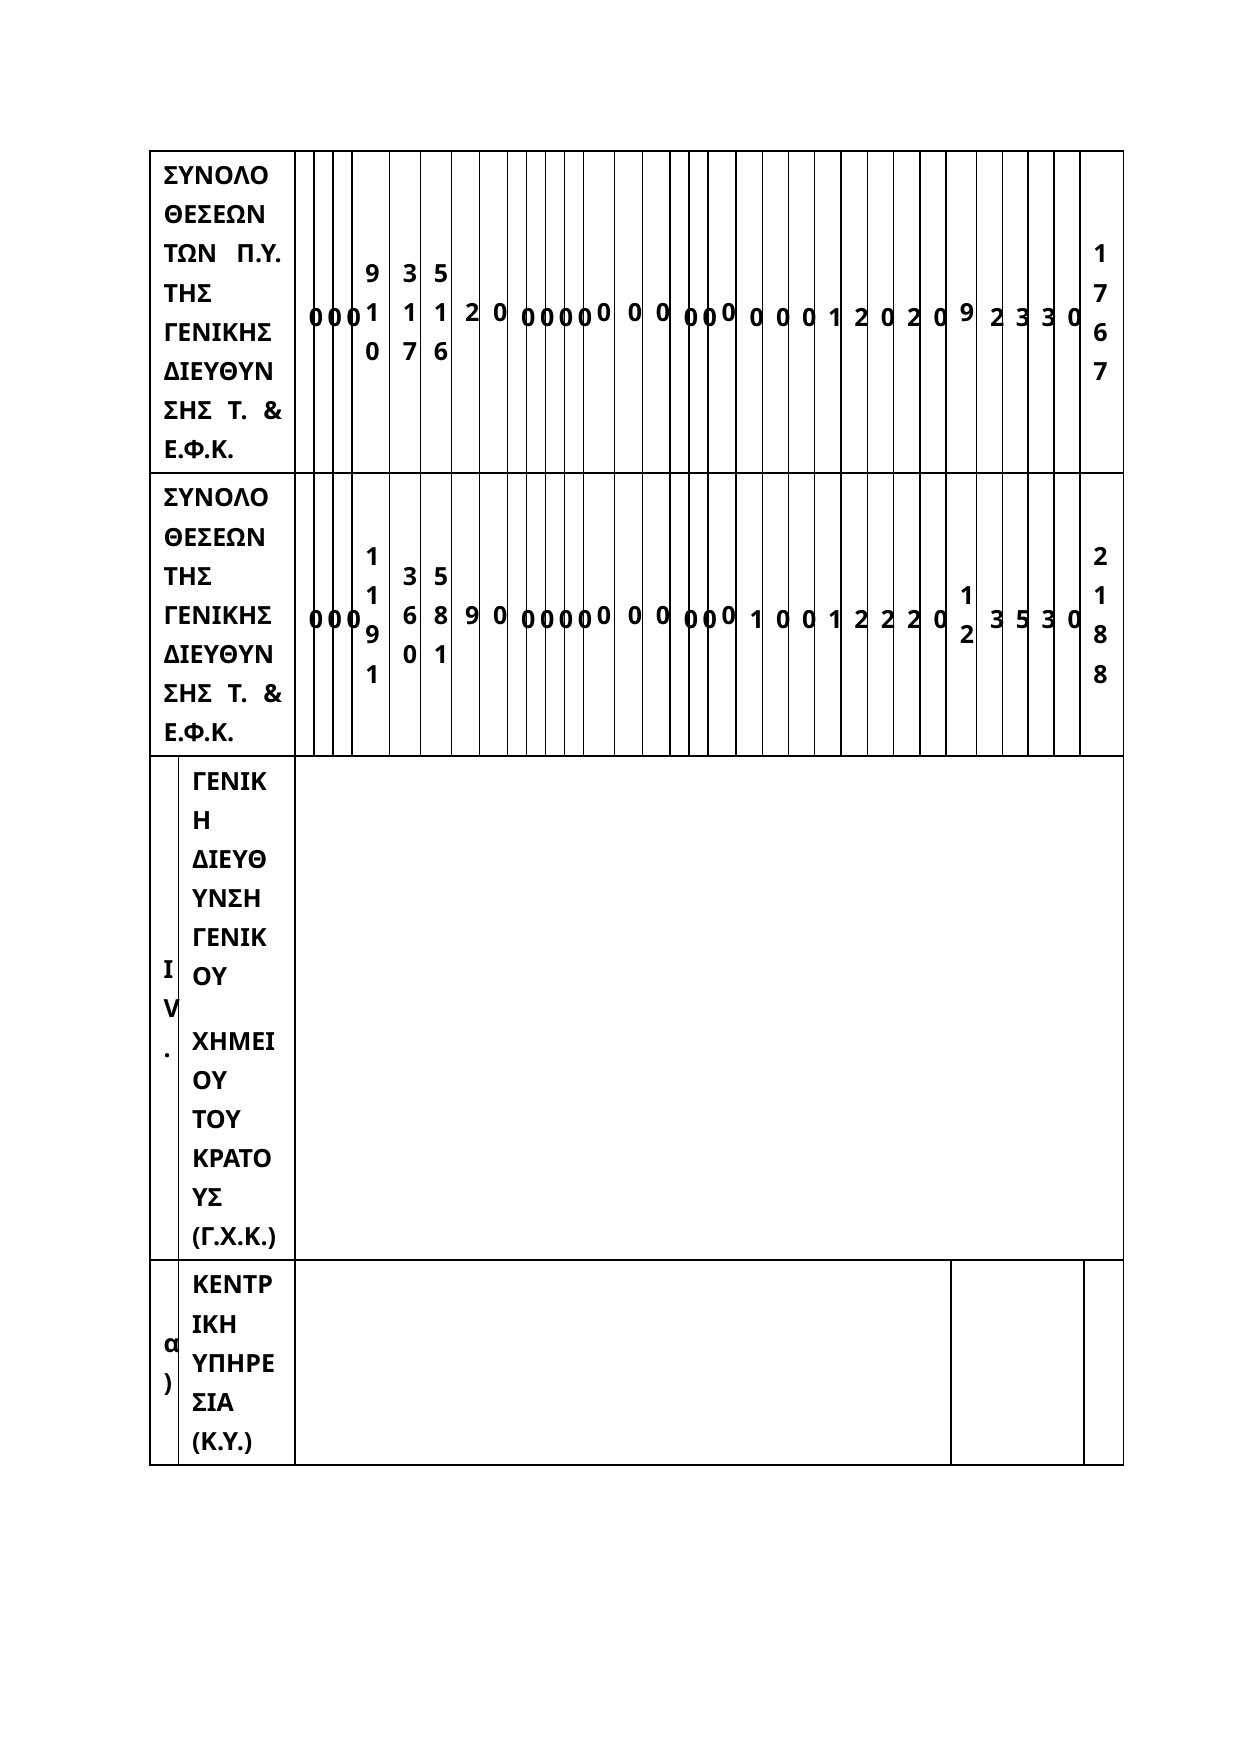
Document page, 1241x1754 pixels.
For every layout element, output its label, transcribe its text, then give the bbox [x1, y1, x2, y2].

table_cell [296, 757, 1123, 1259]
table_cell 0 [527, 152, 545, 472]
table_cell 3 [977, 474, 1002, 755]
table_cell 0 [921, 152, 945, 472]
table_cell 1767 [1081, 152, 1123, 472]
table_cell [952, 1261, 1083, 1464]
table_cell 0 [334, 474, 351, 755]
table_cell 0 [296, 474, 313, 755]
table_cell 0 [643, 474, 669, 755]
table_cell 2188 [1081, 474, 1123, 755]
table_cell ΣΥΝΟΛΟ ΘΕΣΕΩΝ ΤΗΣ ΓΕΝΙΚΗΣ ΔΙΕΥΘΥΝΣΗΣ Τ. & Ε.Φ.Κ. [151, 474, 294, 755]
table_cell α) [151, 1261, 178, 1464]
table_cell 0 [615, 474, 642, 755]
table_cell 0 [737, 152, 762, 472]
table_cell 3 [1003, 152, 1027, 472]
table_cell 0 [508, 152, 526, 472]
table_cell 516 [421, 152, 451, 472]
table_cell 0 [315, 152, 332, 472]
table_cell 0 [690, 474, 707, 755]
table_cell 910 [353, 152, 389, 472]
table_cell 0 [709, 474, 735, 755]
table_cell 0 [546, 613, 550, 625]
table_cell 0 [508, 474, 526, 755]
table_cell 0 [763, 152, 788, 472]
table_cell 2 [868, 474, 893, 755]
table_cell 0 [671, 152, 688, 472]
table_cell 0 [527, 474, 545, 755]
table_cell 0 [527, 613, 531, 625]
table_cell 2 [842, 152, 867, 472]
table_cell 0 [565, 474, 583, 755]
table_cell 317 [390, 152, 420, 472]
table_cell 2 [894, 474, 919, 755]
table_cell 0 [643, 152, 669, 472]
table_cell 9 [452, 474, 479, 755]
table_cell 0 [763, 474, 788, 755]
table_cell 0 [921, 474, 945, 755]
table_cell ΣΥΝΟΛΟ ΘΕΣΕΩΝ ΤΩΝ Π.Υ. ΤΗΣ ΓΕΝΙΚΗΣ ΔΙΕΥΘΥΝΣΗΣ Τ. & Ε.Φ.Κ. [151, 152, 294, 472]
table_cell 0 [690, 152, 707, 472]
table_cell 0 [789, 152, 814, 472]
table_cell 12 [947, 474, 976, 755]
table_cell 2 [894, 152, 919, 472]
table_cell 0 [546, 152, 564, 472]
table_cell 581 [421, 474, 451, 755]
table_cell 5 [1003, 474, 1027, 755]
table_cell 0 [709, 152, 735, 472]
table_cell 0 [315, 474, 332, 755]
table_cell 2 [452, 152, 479, 472]
table_cell 3 [1029, 152, 1053, 472]
table_cell 17 [815, 474, 840, 755]
table_cell ΙV. [151, 757, 178, 1259]
table_cell 3 [1029, 474, 1053, 755]
table_cell 1191 [353, 474, 389, 755]
table_cell 0 [615, 152, 642, 472]
table_cell ΓΕΝΙΚΗ ΔΙΕΥΘΥΝΣΗ ΓΕΝΙΚΟΥ ΧΗΜΕΙΟΥ ΤΟΥ ΚΡΑΤΟΥΣ (Γ.Χ.Κ.) [179, 757, 294, 1259]
table_cell 0 [334, 152, 351, 472]
table_cell [1085, 1261, 1123, 1464]
table_cell 0 [584, 474, 614, 755]
table_cell 360 [390, 474, 420, 755]
table_cell 0 [868, 152, 893, 472]
table_cell 0 [1055, 474, 1079, 755]
table_cell 0 [789, 474, 814, 755]
table_cell 9 [947, 152, 976, 472]
table_cell ΚΕΝΤΡΙΚΗ ΥΠΗΡΕΣΙΑ (Κ.Υ.) [179, 1261, 294, 1464]
table_cell 1 [815, 152, 840, 472]
table_cell 0 [546, 311, 550, 323]
table_cell 2 [842, 474, 867, 755]
table_cell 0 [480, 474, 507, 755]
table_cell 1 [737, 474, 762, 755]
table_cell 0 [565, 152, 583, 472]
table_cell [296, 1261, 950, 1464]
table_cell 0 [480, 152, 507, 472]
table_cell 0 [527, 311, 531, 323]
table_cell 0 [584, 152, 614, 472]
table_cell 0 [1055, 152, 1079, 472]
table_cell 0 [671, 474, 688, 755]
table_cell 2 [977, 152, 1002, 472]
table_cell 0 [296, 152, 313, 472]
table_cell 0 [546, 474, 564, 755]
